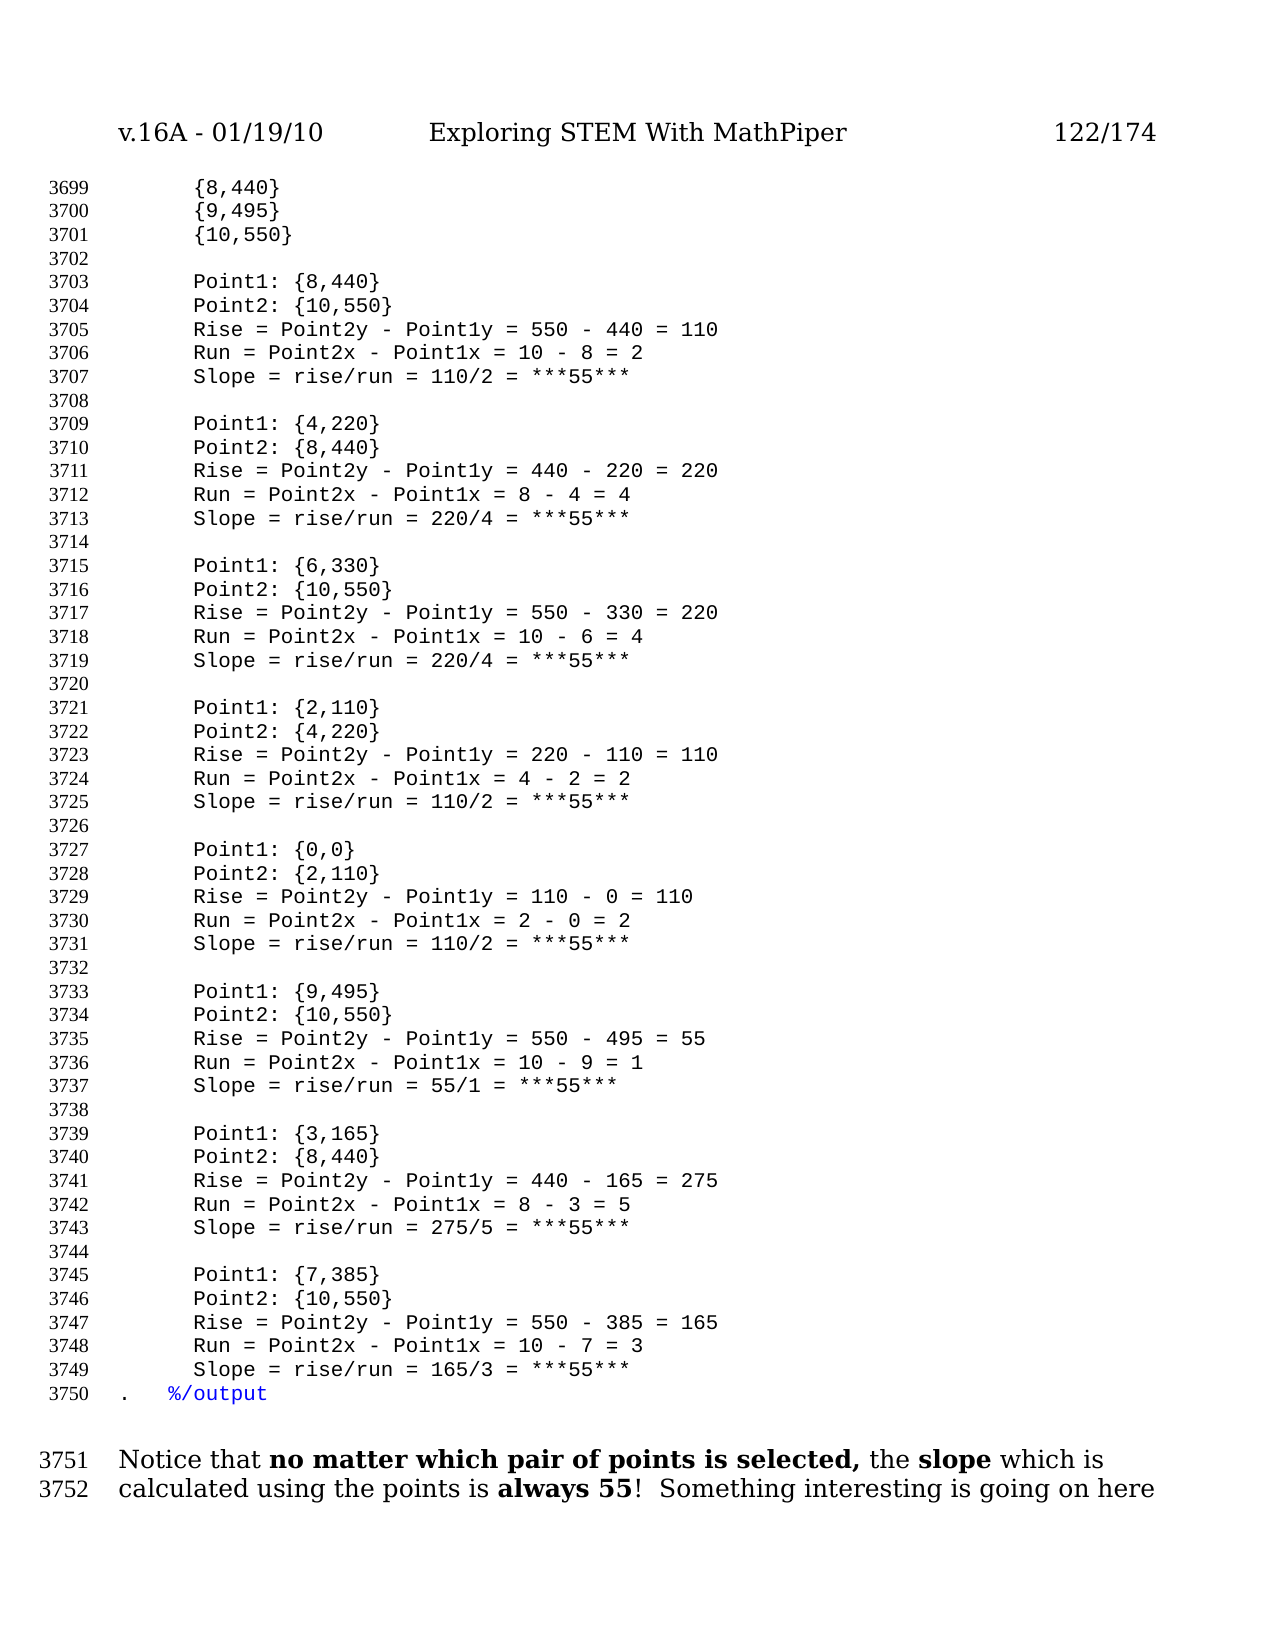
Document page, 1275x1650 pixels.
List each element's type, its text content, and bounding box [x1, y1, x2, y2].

text Point2: {10,550} [118, 1004, 1157, 1028]
text Slope = rise/run = 220/4 = ***55*** [118, 508, 1157, 531]
text Slope = rise/run = 165/3 = ***55*** [118, 1359, 1157, 1383]
text Point2: {8,440} [118, 437, 1157, 461]
text Rise = Point2y - Point1y = 550 - 440 = 110 [118, 319, 1157, 342]
text Run = Point2x - Point1x = 10 - 6 = 4 [118, 626, 1157, 650]
text Run = Point2x - Point1x = 2 - 0 = 2 [118, 910, 1157, 933]
text Point1: {8,440} [118, 271, 1157, 295]
text Point2: {10,550} [118, 1288, 1157, 1312]
text Point2: {4,220} [118, 721, 1157, 744]
text Run = Point2x - Point1x = 10 - 8 = 2 [118, 342, 1157, 366]
text {9,495} [118, 200, 1157, 224]
text Run = Point2x - Point1x = 10 - 9 = 1 [118, 1052, 1157, 1075]
text Rise = Point2y - Point1y = 440 - 220 = 220 [118, 461, 1157, 484]
text Point2: {10,550} [118, 295, 1157, 319]
text . %/output [118, 1383, 1157, 1406]
text Point1: {0,0} [118, 839, 1157, 862]
text Rise = Point2y - Point1y = 550 - 330 = 220 [118, 602, 1157, 626]
text {10,550} [118, 224, 1157, 248]
text Run = Point2x - Point1x = 8 - 4 = 4 [118, 484, 1157, 508]
text Rise = Point2y - Point1y = 550 - 385 = 165 [118, 1312, 1157, 1335]
text Rise = Point2y - Point1y = 550 - 495 = 55 [118, 1028, 1157, 1052]
text Slope = rise/run = 55/1 = ***55*** [118, 1075, 1157, 1099]
text Point2: {2,110} [118, 862, 1157, 886]
text Point1: {2,110} [118, 697, 1157, 721]
text Point1: {7,385} [118, 1264, 1157, 1288]
text Rise = Point2y - Point1y = 220 - 110 = 110 [118, 744, 1157, 768]
text Rise = Point2y - Point1y = 440 - 165 = 275 [118, 1170, 1157, 1193]
text Point2: {8,440} [118, 1146, 1157, 1170]
text Slope = rise/run = 110/2 = ***55*** [118, 366, 1157, 389]
text Point1: {3,165} [118, 1123, 1157, 1146]
text Rise = Point2y - Point1y = 110 - 0 = 110 [118, 886, 1157, 910]
text {8,440} [118, 177, 1157, 200]
text Slope = rise/run = 110/2 = ***55*** [118, 933, 1157, 957]
text Slope = rise/run = 110/2 = ***55*** [118, 792, 1157, 815]
text Point1: {9,495} [118, 981, 1157, 1004]
text Slope = rise/run = 220/4 = ***55*** [118, 650, 1157, 673]
text Notice that no matter which pair of points is selected, the slope which is calculated using the points is always 55! Something interesting is going on here [118, 1445, 1157, 1503]
text Run = Point2x - Point1x = 10 - 7 = 3 [118, 1335, 1157, 1359]
text Slope = rise/run = 275/5 = ***55*** [118, 1217, 1157, 1241]
text Run = Point2x - Point1x = 4 - 2 = 2 [118, 768, 1157, 792]
text Point2: {10,550} [118, 579, 1157, 602]
text Point1: {4,220} [118, 413, 1157, 437]
text Run = Point2x - Point1x = 8 - 3 = 5 [118, 1193, 1157, 1217]
text Point1: {6,330} [118, 555, 1157, 579]
